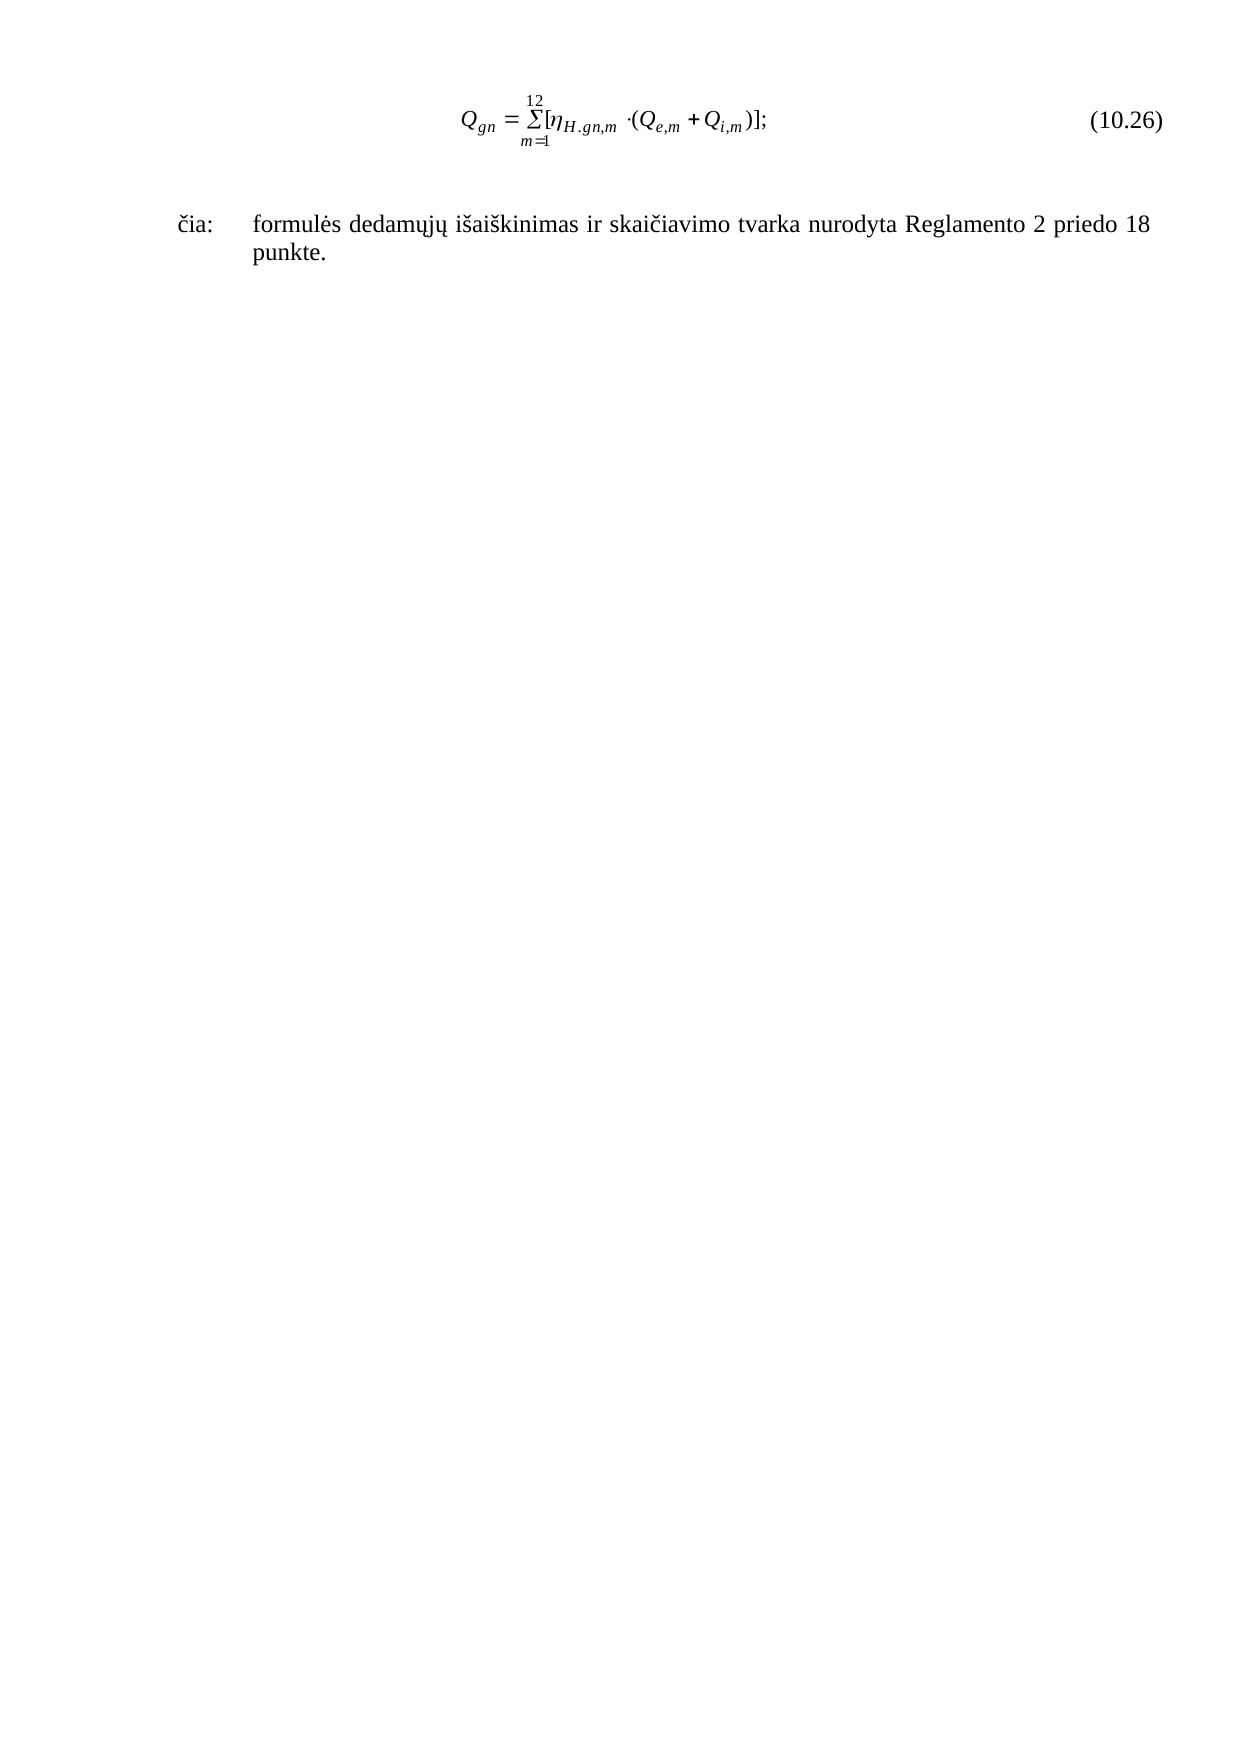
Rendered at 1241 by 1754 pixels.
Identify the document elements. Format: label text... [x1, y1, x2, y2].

table_header [177, 89, 1051, 151]
table_header (10.26) [1051, 89, 1174, 151]
text čia: formulės dedamųjų išaiškinimas ir skaičiavimo tvarka nurodyta Reglamento 2 priedo 18 punkte. [177, 209, 1151, 266]
